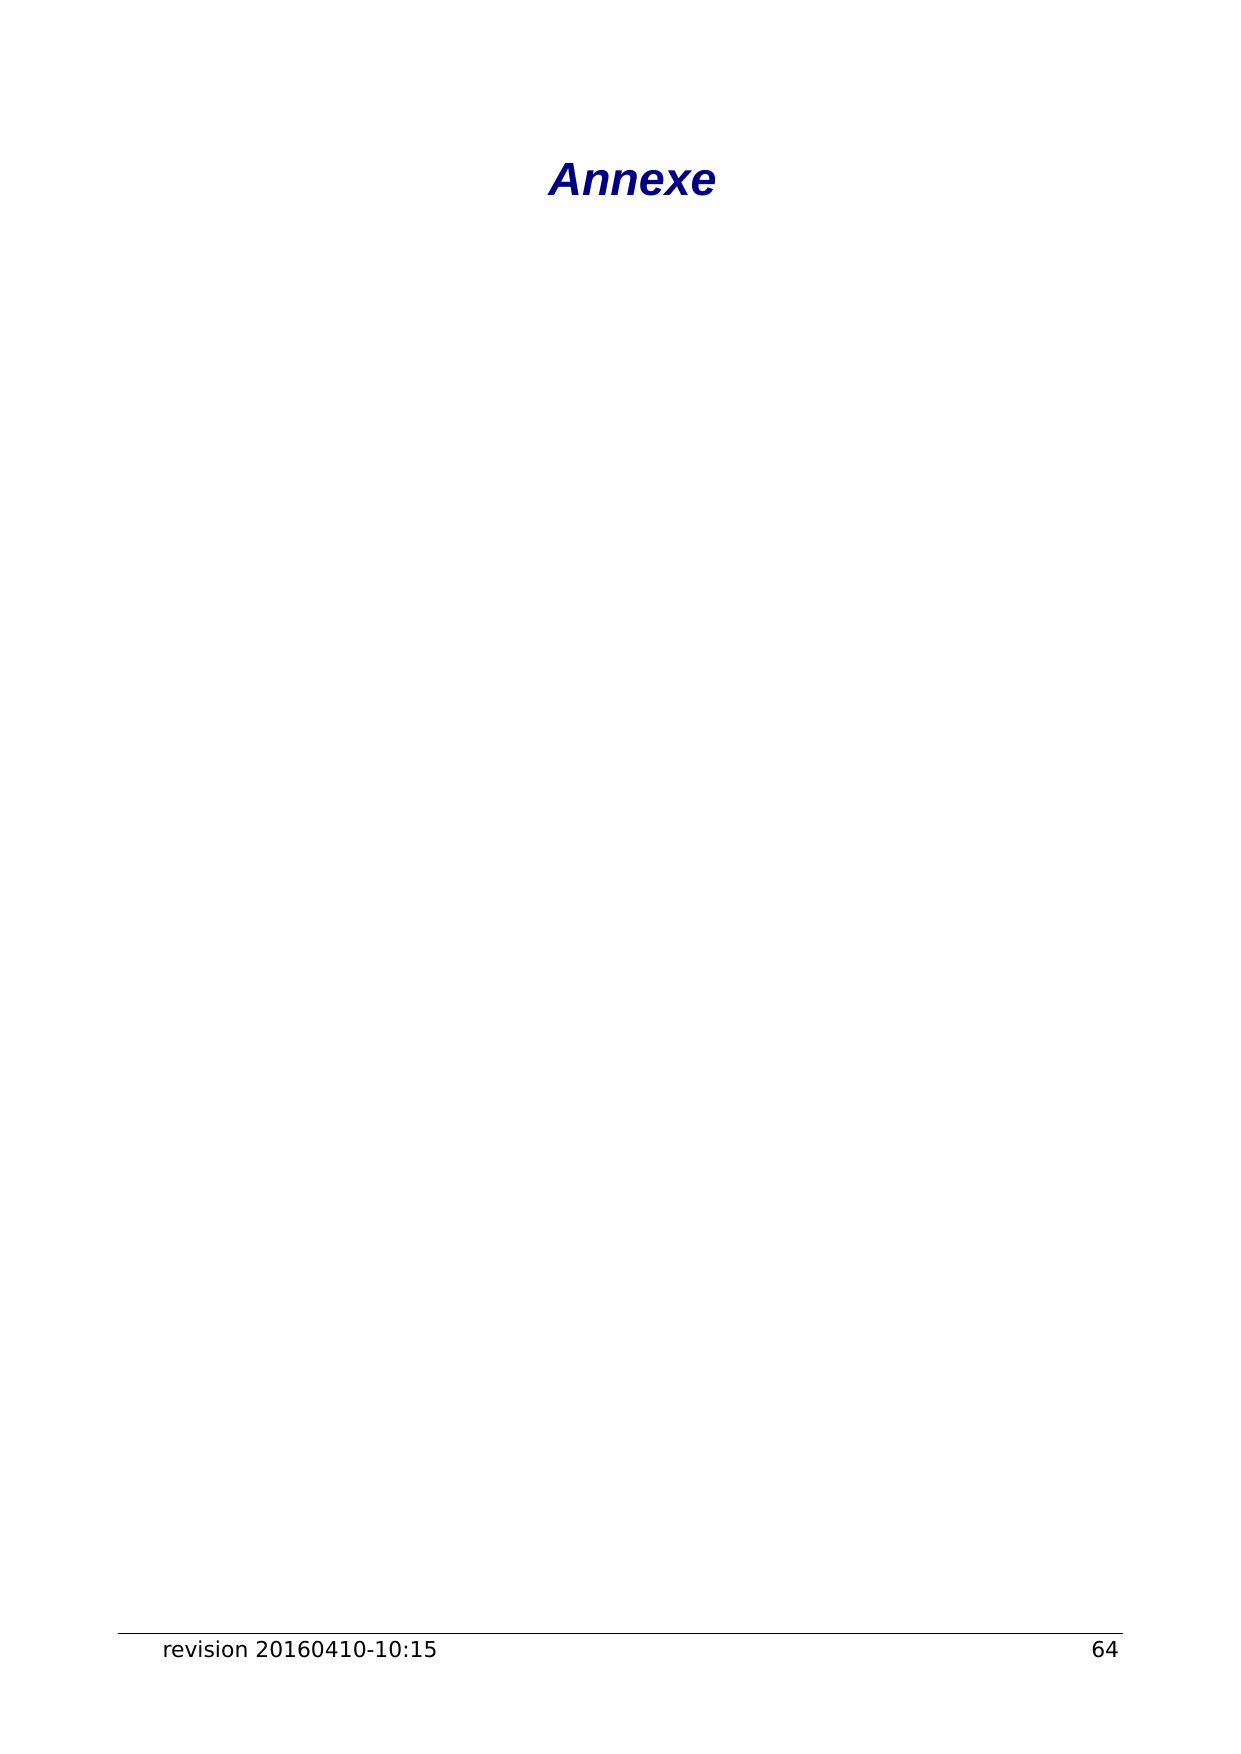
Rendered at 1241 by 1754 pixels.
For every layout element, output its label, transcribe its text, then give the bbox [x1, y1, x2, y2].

subtitle Annexe [159, 152, 1123, 205]
